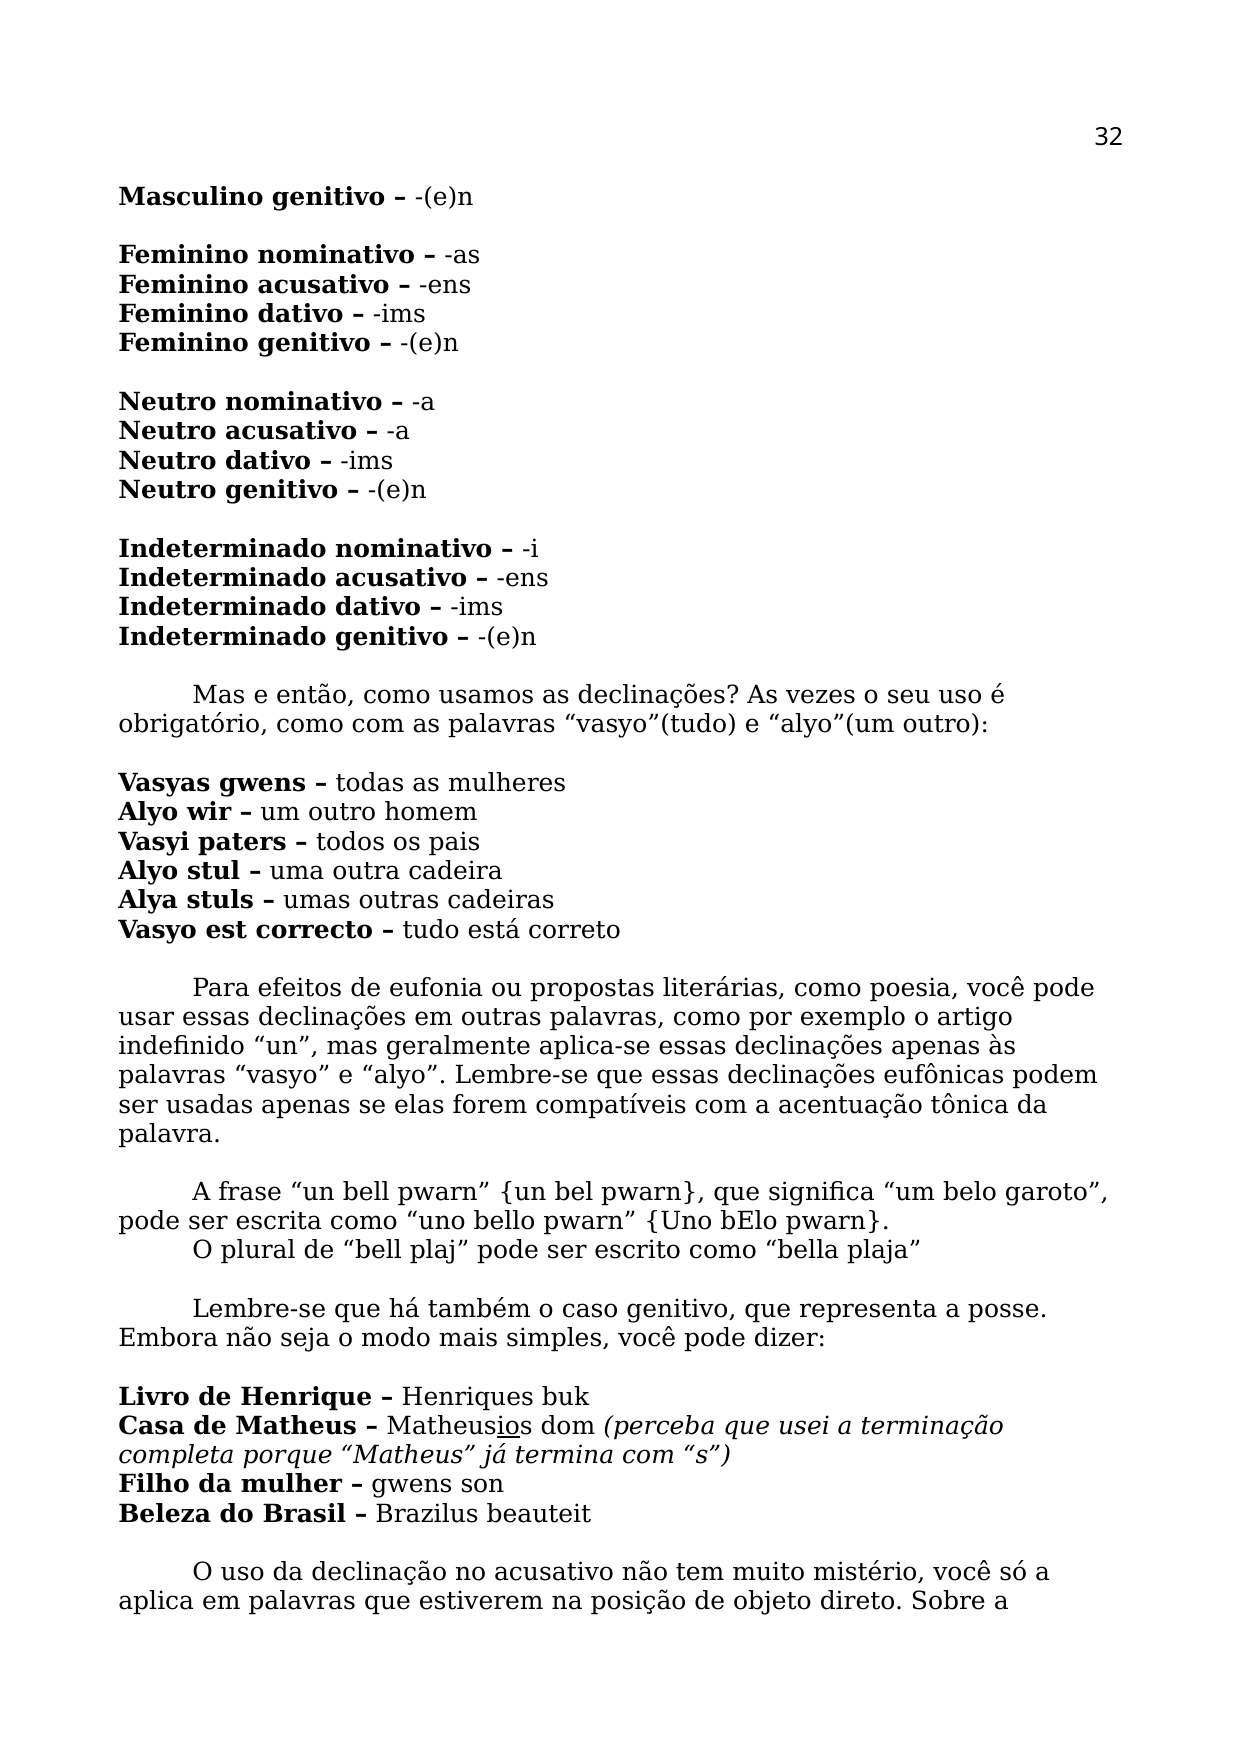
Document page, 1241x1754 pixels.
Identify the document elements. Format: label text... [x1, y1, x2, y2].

text Vasyi paters – todos os pais [118, 826, 1123, 856]
text Feminino nominativo – -as [118, 240, 1123, 269]
text Alyo wir – um outro homem [118, 797, 1123, 826]
text Neutro genitivo – -(e)n [118, 475, 1123, 504]
text O uso da declinação no acusativo não tem muito mistério, você só a aplica em palavras que estiverem na posição de objeto direto. Sobre a [118, 1557, 1123, 1616]
text Lembre-se que há também o caso genitivo, que representa a posse. Embora não seja o modo mais simples, você pode dizer: [118, 1294, 1123, 1352]
text Livro de Henrique – Henriques buk [118, 1381, 1123, 1411]
text Filho da mulher – gwens son Beleza do Brasil – Brazilus beauteit [118, 1469, 1123, 1528]
text Neutro acusativo – -a [118, 416, 1123, 446]
text Indeterminado acusativo – -ens [118, 563, 1123, 592]
text A frase “un bell pwarn” {un bel pwarn}, que significa “um belo garoto”, pode ser escrita como “uno bello pwarn” {Uno bElo pwarn}. [118, 1177, 1123, 1236]
text Indeterminado genitivo – -(e)n [118, 622, 1123, 651]
text Feminino acusativo – -ens [118, 269, 1123, 299]
text O plural de “bell plaj” pode ser escrito como “bella plaja” [118, 1236, 1123, 1265]
text Indeterminado nominativo – -i [118, 533, 1123, 563]
text Alyo stul – uma outra cadeira [118, 856, 1123, 885]
text Indeterminado dativo – -ims [118, 592, 1123, 622]
text Para efeitos de eufonia ou propostas literárias, como poesia, você pode usar essas declinações em outras palavras, como por exemplo o artigo indefinido “un”, mas geralmente aplica-se essas declinações apenas às palavras “vasyo” e “alyo”. Lembre-se que essas declinações eufônicas podem ser usadas apenas se elas forem compatíveis com a acentuação tônica da palavra. [118, 973, 1123, 1148]
text Mas e então, como usamos as declinações? As vezes o seu uso é obrigatório, como com as palavras “vasyo”(tudo) e “alyo”(um outro): [118, 680, 1123, 738]
text Feminino dativo – -ims [118, 299, 1123, 328]
text Alya stuls – umas outras cadeiras [118, 885, 1123, 914]
text Masculino genitivo – -(e)n [118, 182, 1123, 211]
text Vasyas gwens – todas as mulheres [118, 768, 1123, 797]
text Vasyo est correcto – tudo está correto [118, 914, 1123, 944]
text Feminino genitivo – -(e)n [118, 328, 1123, 358]
text Neutro dativo – -ims [118, 446, 1123, 475]
text Casa de Matheus – Matheusios dom (perceba que usei a terminação completa porque “Matheus” já termina com “s”) [118, 1411, 1123, 1469]
text Neutro nominativo – -a [118, 387, 1123, 416]
